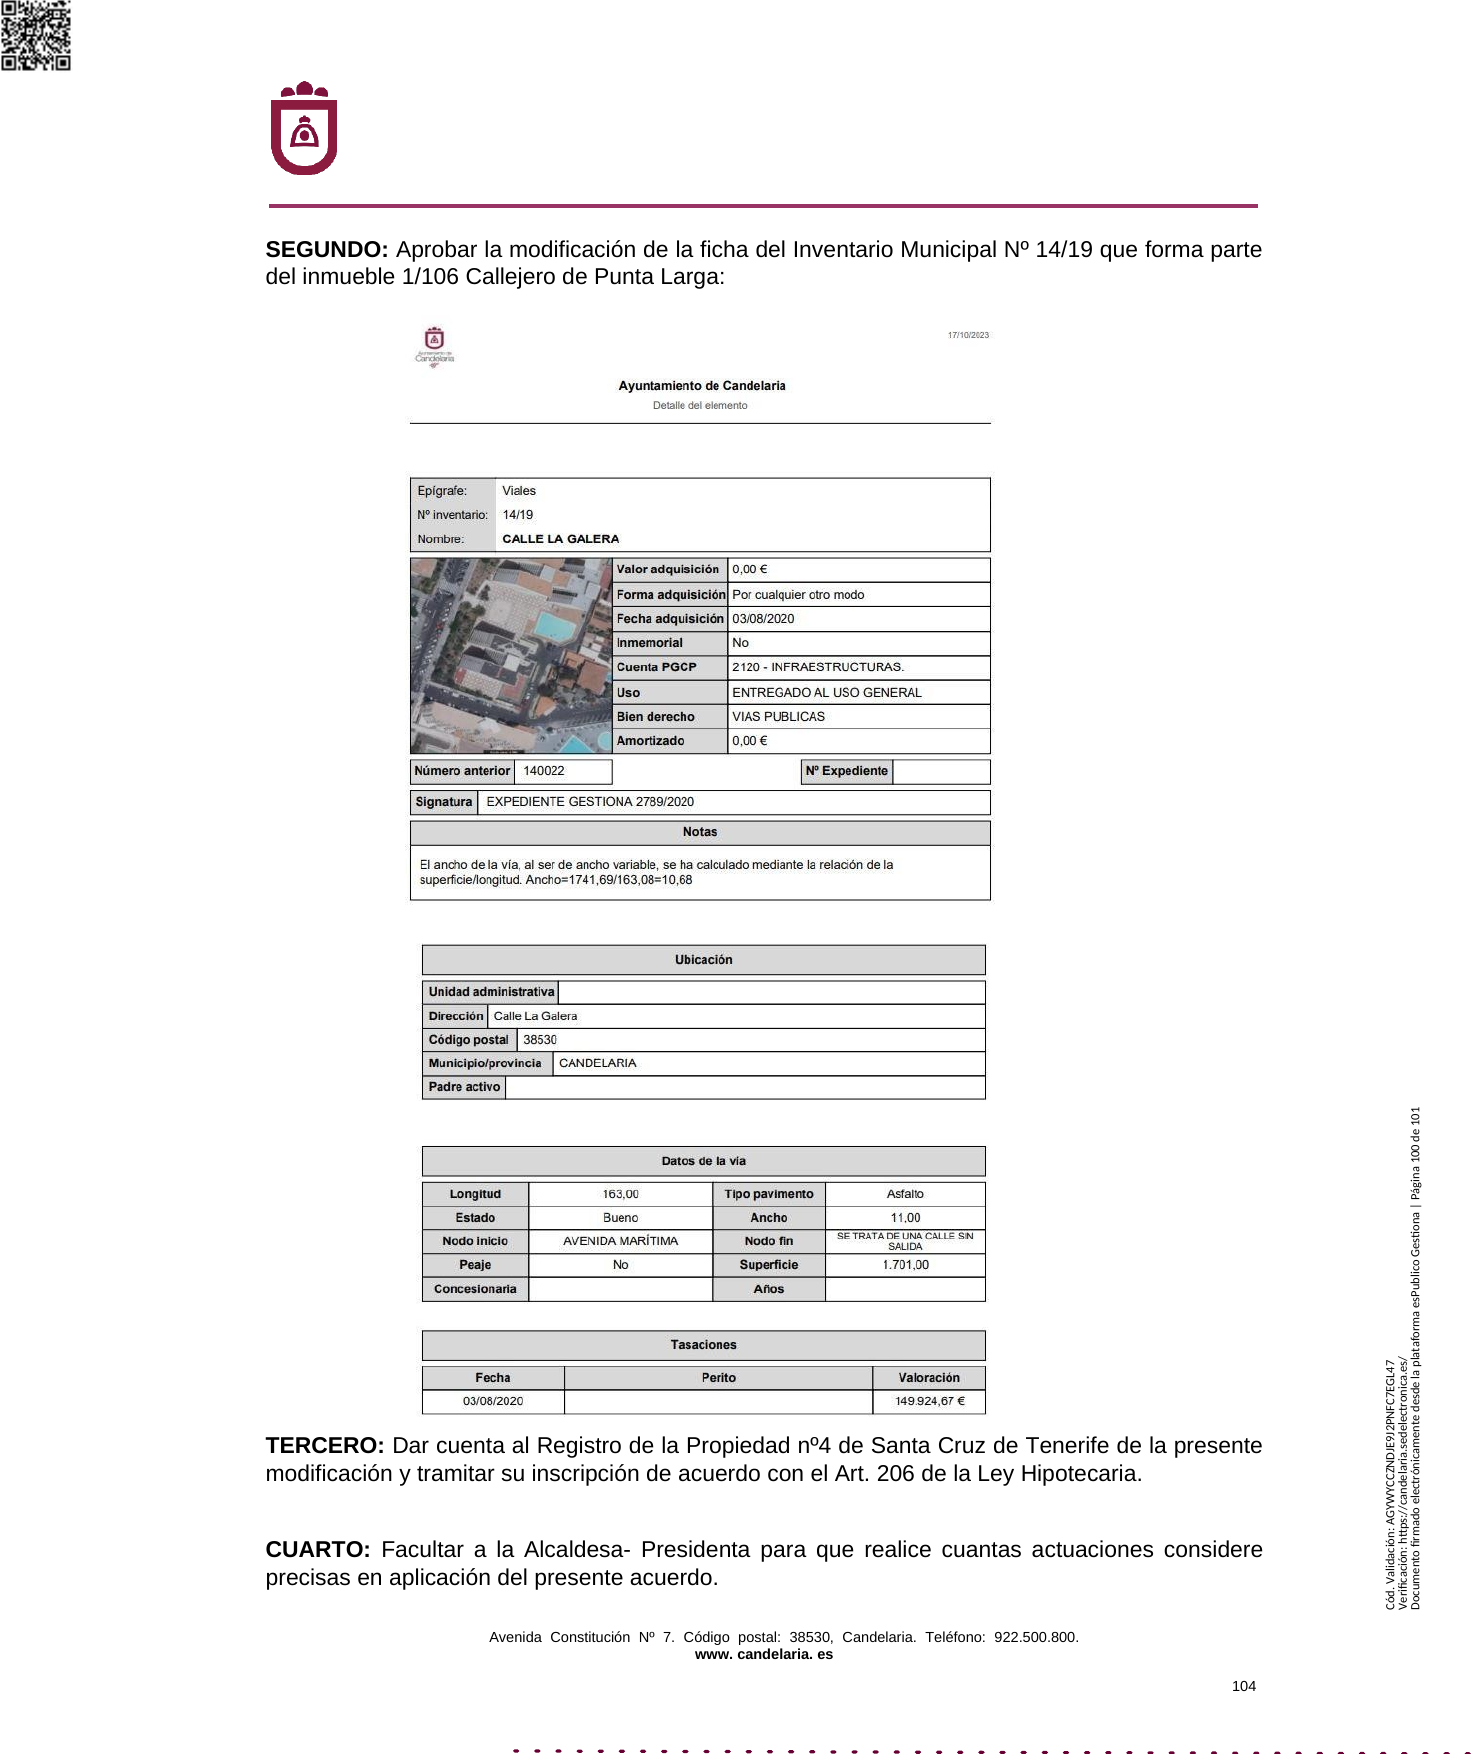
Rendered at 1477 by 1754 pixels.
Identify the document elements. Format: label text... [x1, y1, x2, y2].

text SEGUNDO: Aprobar la modificación de la ficha del Inventario Municipal Nº 14/19 que forma parte del inmueble 1/106 Callejero de Punta Larga: [265, 236, 1263, 290]
text CUARTO: Facultar a la Alcaldesa- Presidenta para que realice cuantas actuaciones considere precisas en aplicación del presente acuerdo. [265, 1536, 1263, 1590]
text TERCERO: Dar cuenta al Registro de la Propiedad nº4 de Santa Cruz de Tenerife de la presente modificación y tramitar su inscripción de acuerdo con el Art. 206 de la Ley Hipotecaria. [265, 1432, 1263, 1486]
